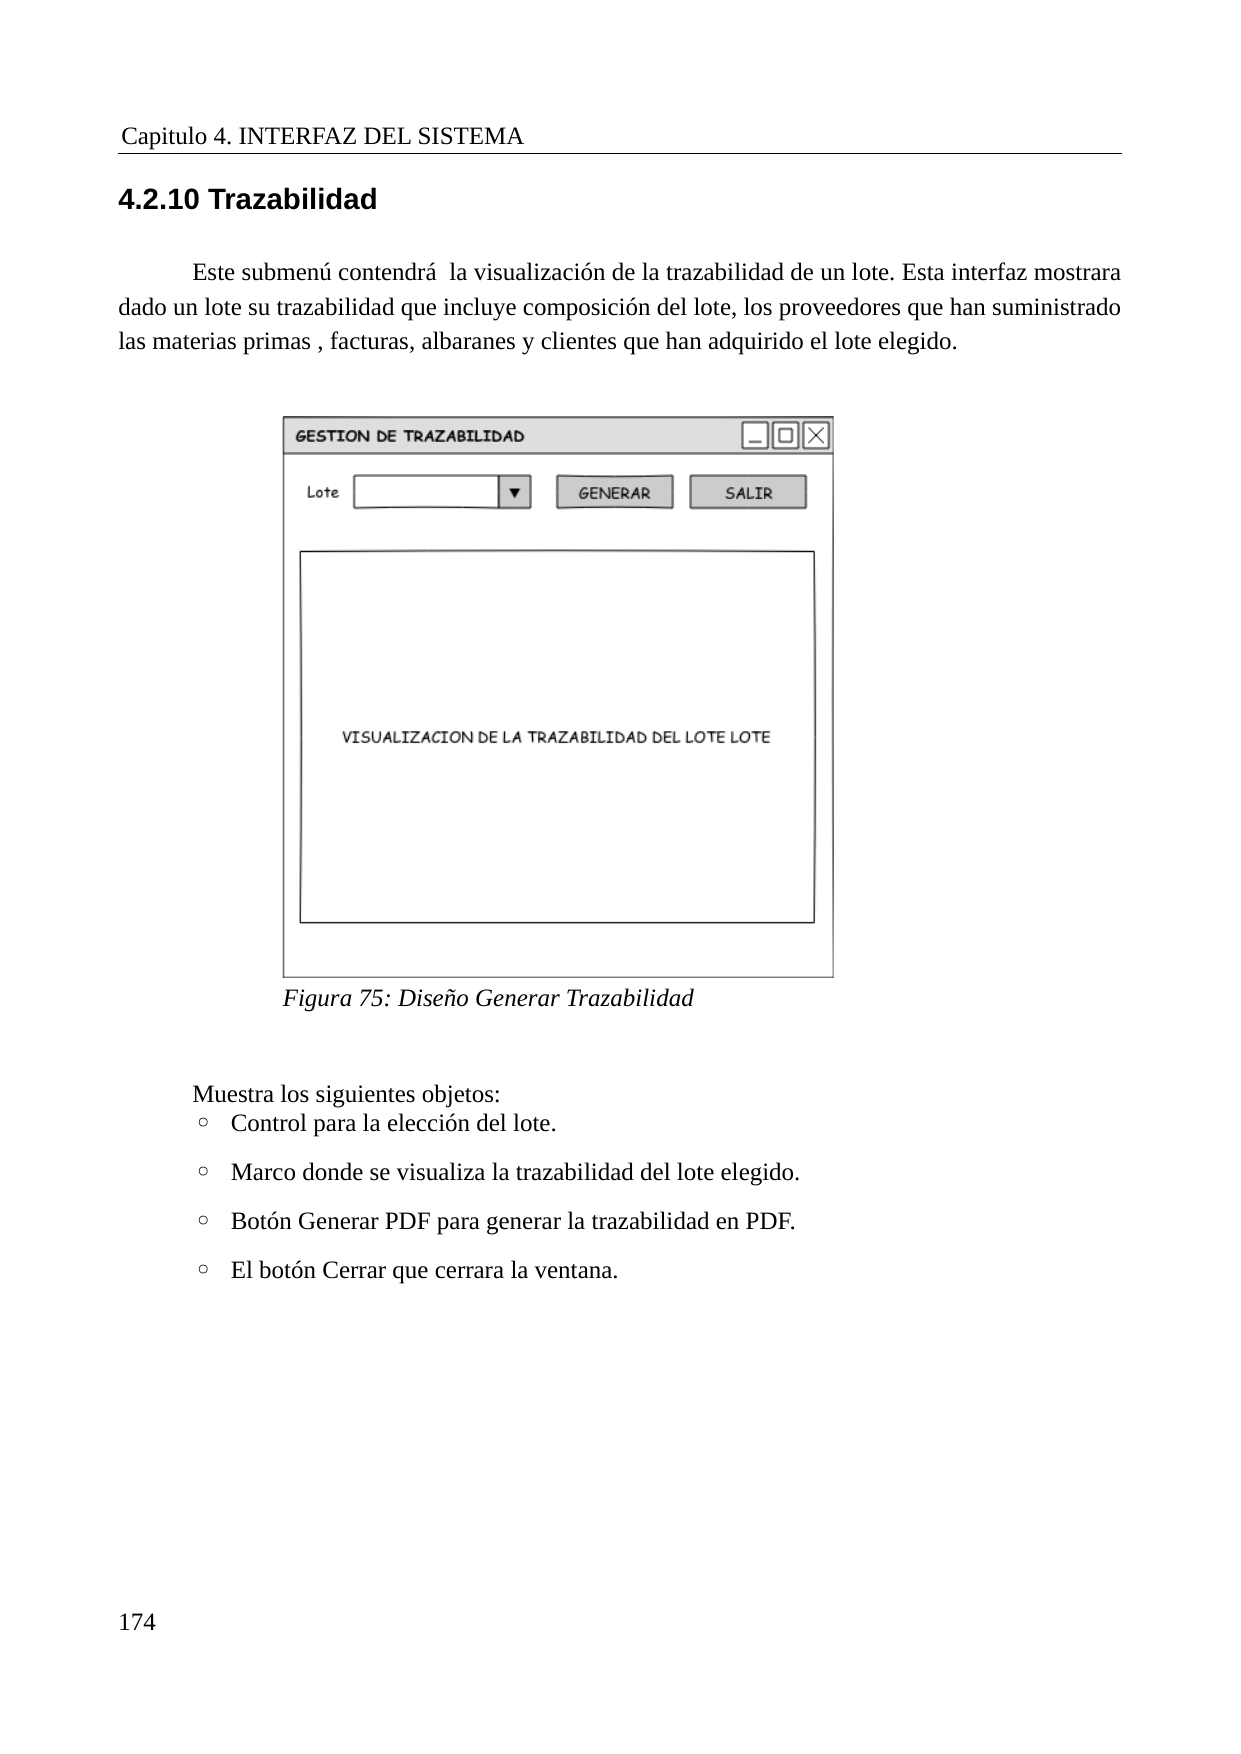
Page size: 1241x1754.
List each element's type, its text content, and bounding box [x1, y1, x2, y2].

picture [282, 416, 834, 978]
text Figura 75: Diseño Generar Trazabilidad [283, 978, 833, 1012]
list El botón Cerrar que cerrara la ventana. [193, 1255, 1122, 1284]
text Muestra los siguientes objetos: [118, 1079, 1122, 1108]
list Control para la elección del lote. [193, 1108, 1122, 1137]
list Botón Generar PDF para generar la trazabilidad en PDF. [193, 1206, 1122, 1235]
subtitle 4.2.10 Trazabilidad [118, 182, 1122, 216]
text Este submenú contendrá la visualización de la trazabilidad de un lote. Esta interfaz mostrara dado un lote su trazabilidad que incluye composición del lote, los proveedores que han suministrado las materias primas , facturas, albaranes y clientes que han adquirido el lote elegido. [118, 257, 1122, 355]
list Marco donde se visualiza la trazabilidad del lote elegido. [193, 1157, 1122, 1186]
